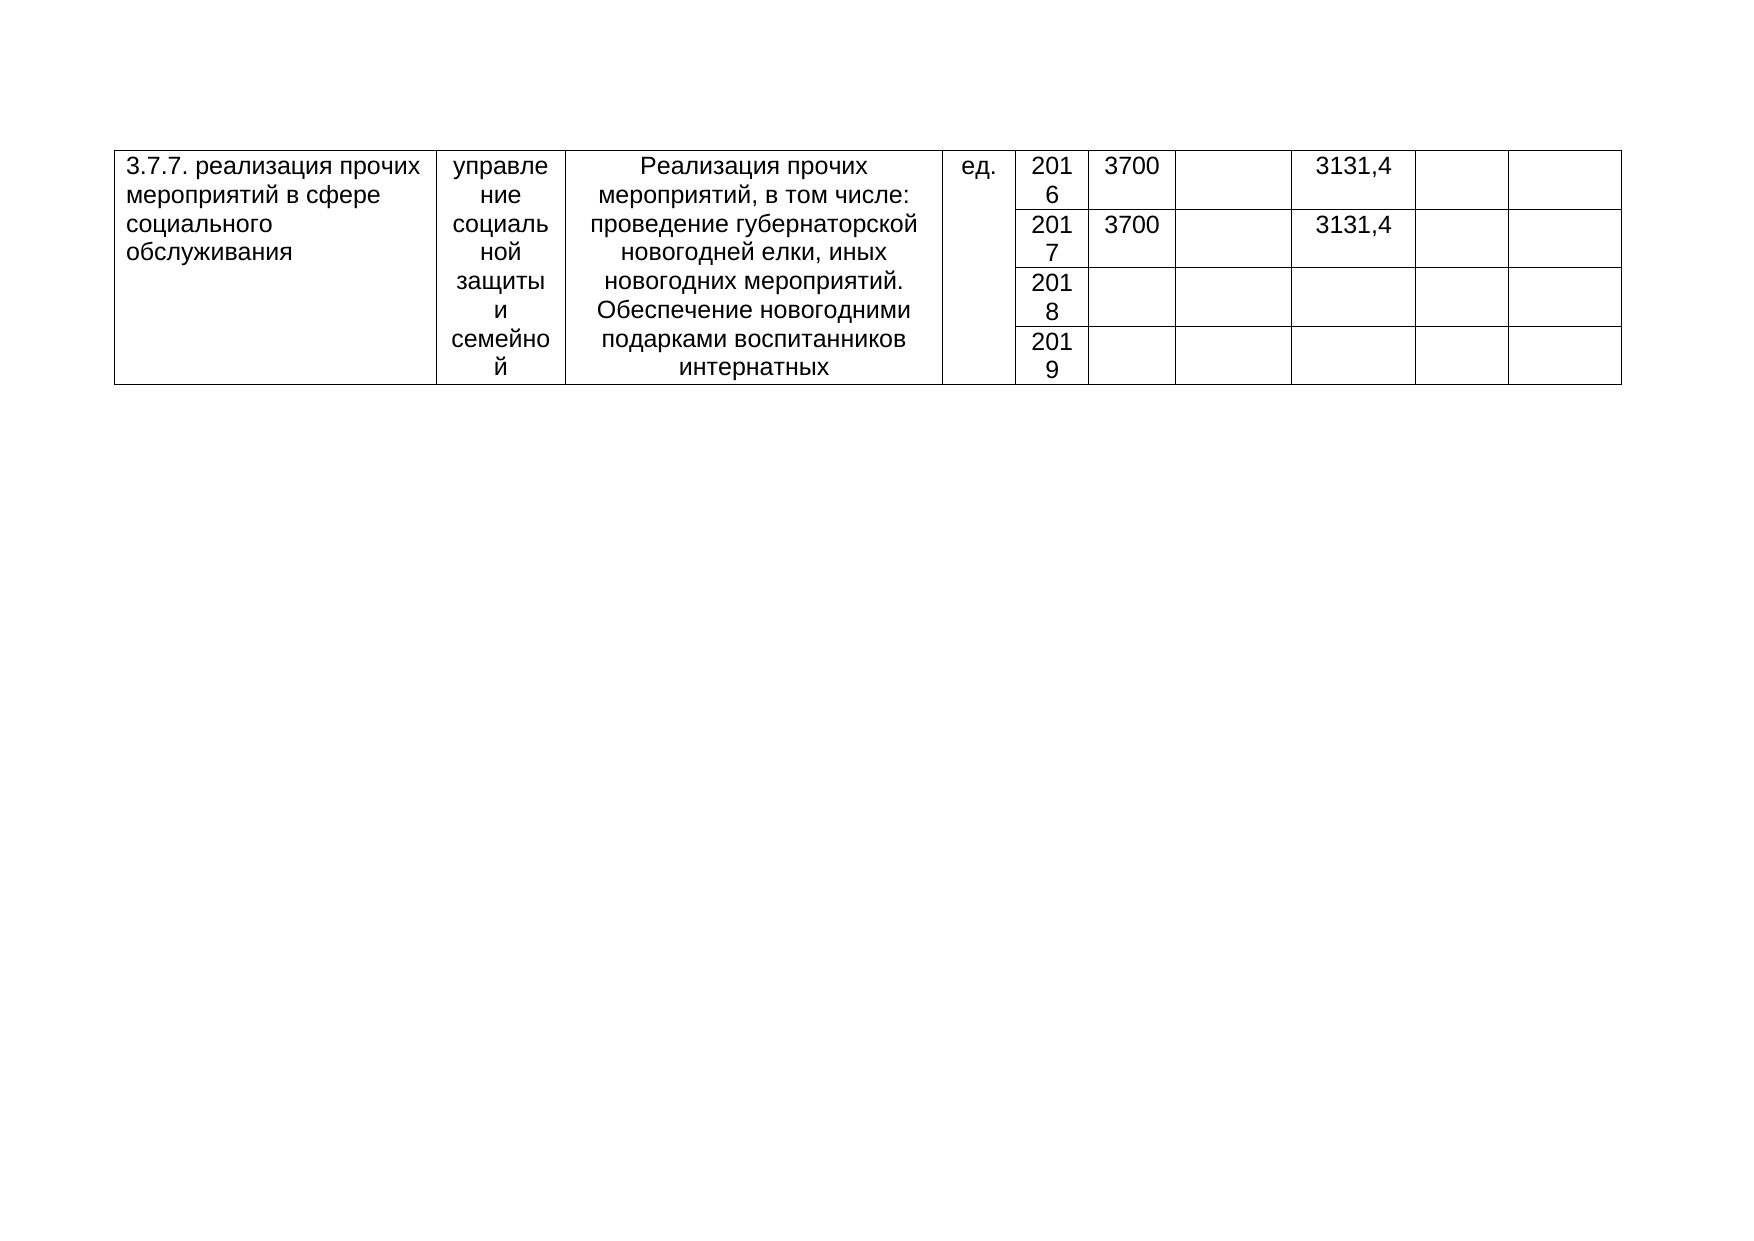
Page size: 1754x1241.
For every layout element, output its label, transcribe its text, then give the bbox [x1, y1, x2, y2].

table_cell [1089, 327, 1175, 384]
table_cell ед. [943, 151, 1015, 384]
table_cell [1416, 210, 1508, 267]
table_cell 2019 [1016, 327, 1088, 384]
table_cell 2018 [1016, 268, 1088, 326]
table_cell 2017 [1016, 210, 1088, 267]
table_cell [1416, 268, 1508, 326]
table_cell [1176, 268, 1291, 326]
table_cell Реализация прочих мероприятий, в том числе: проведение губернаторской новогодней елки, иных новогодних мероприятий. Обеспечение новогодними подарками воспитанников интернатных [566, 151, 942, 384]
table_cell [1292, 327, 1415, 384]
table_cell [1292, 268, 1415, 326]
table_cell [1176, 210, 1291, 267]
table_cell 3131,4 [1292, 210, 1415, 267]
table_cell [1509, 151, 1621, 208]
table_cell 3700 [1089, 210, 1175, 267]
table_cell [1416, 151, 1508, 208]
table_cell [1416, 327, 1508, 384]
table_cell [1089, 268, 1175, 326]
table_cell [1509, 268, 1621, 326]
table_cell 3700 [1089, 151, 1175, 208]
table_cell [1509, 327, 1621, 384]
table_cell [1176, 327, 1291, 384]
table_cell 3.7.7. реализация прочих мероприятий в сфере социального обслуживания [115, 151, 436, 384]
table_cell 3131,4 [1292, 151, 1415, 208]
table_cell [1509, 210, 1621, 267]
table_cell управление социальной защиты и семейной [437, 151, 565, 384]
table_cell [1176, 151, 1291, 208]
table_cell 2016 [1016, 151, 1088, 208]
